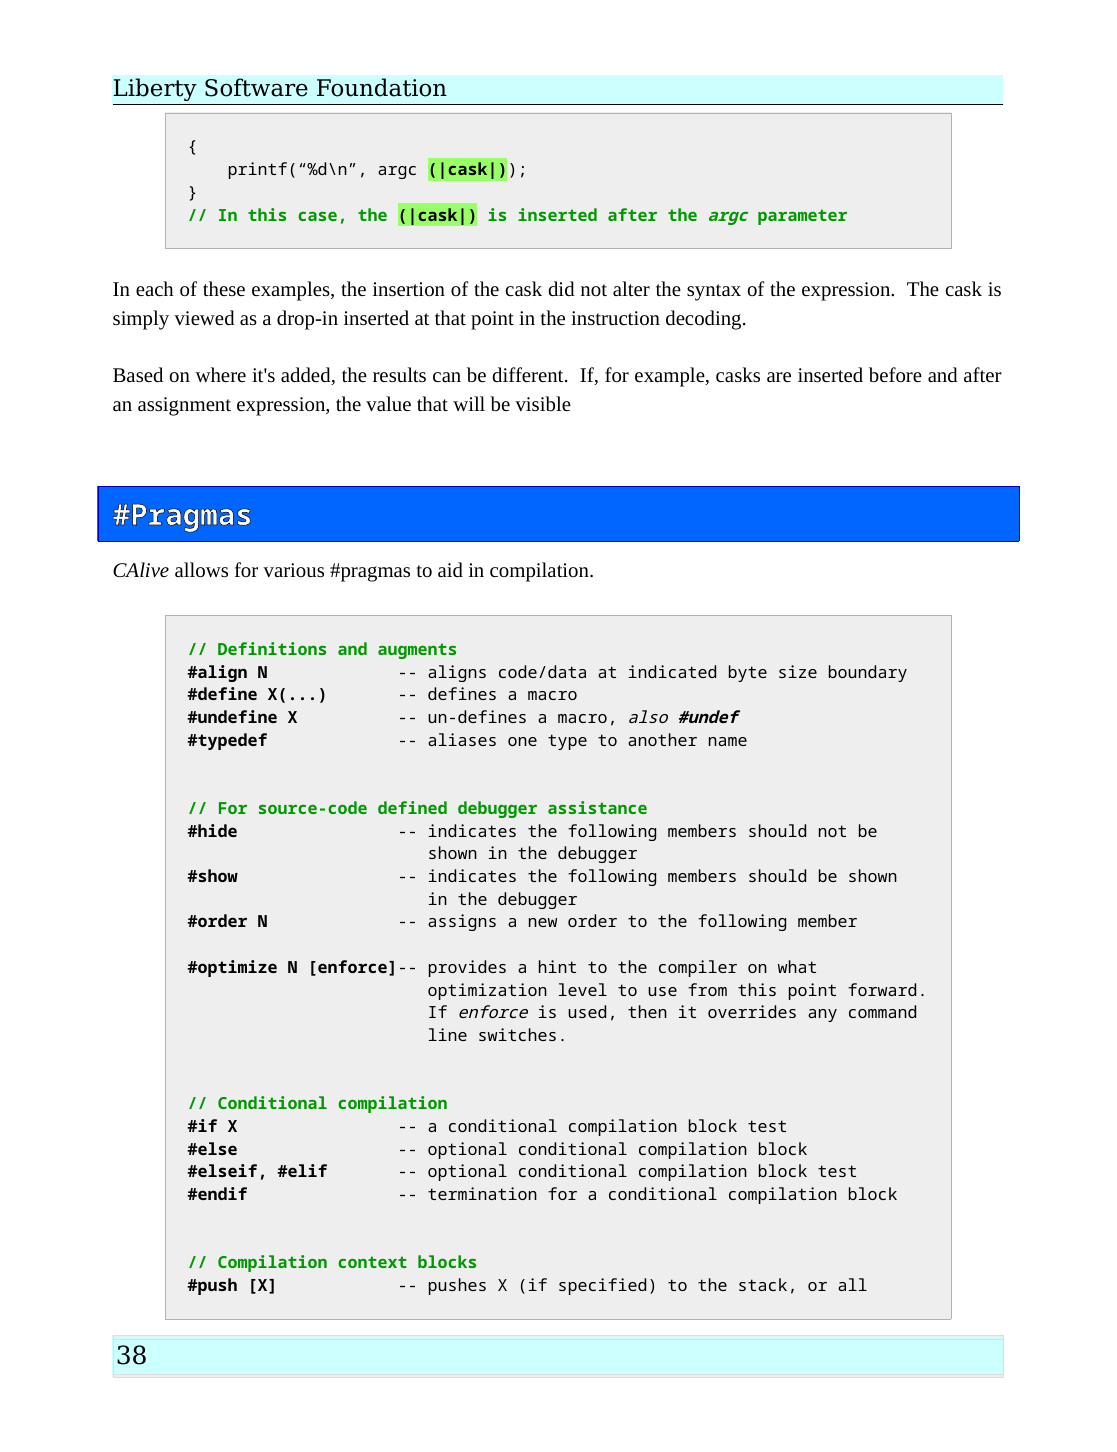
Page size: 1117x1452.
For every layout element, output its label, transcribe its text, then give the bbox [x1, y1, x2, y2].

subtitle #Pragmas [99, 487, 1019, 541]
text // Definitions and augments #align N -- aligns code/data at indicated byte size boundary #define X(...) -- defines a macro #undefine X -- un-defines a macro, also #undef #typedef -- aliases one type to another name // For source-code defined debugger assistance #hide -- indicates the following members should not be shown in the debugger #show -- indicates the following members should be shown in the debugger #order N -- assigns a new order to the following member #optimize N [enforce]-- provides a hint to the compiler on what optimization level to use from this point forward. If enforce is used, then it overrides any command line switches. // Conditional compilation #if X -- a conditional compilation block test #else -- optional conditional compilation block #elseif, #elif -- optional conditional compilation block test #endif -- termination for a conditional compilation block // Compilation context blocks #push [X] -- pushes X (if specified) to the stack, or all [166, 616, 951, 1319]
text CAlive allows for various #pragmas to aid in compilation. [112, 558, 1003, 582]
text { printf(“%d\n”, argc (|cask|)); } // In this case, the (|cask|) is inserted after the argc parameter [166, 114, 951, 248]
text Based on where it's added, the results can be different. If, for example, casks are inserted before and after an assignment expression, the value that will be visible [112, 363, 1003, 416]
text In each of these examples, the insertion of the cask did not alter the syntax of the expression. The cask is simply viewed as a drop-in inserted at that point in the instruction decoding. [112, 277, 1003, 330]
